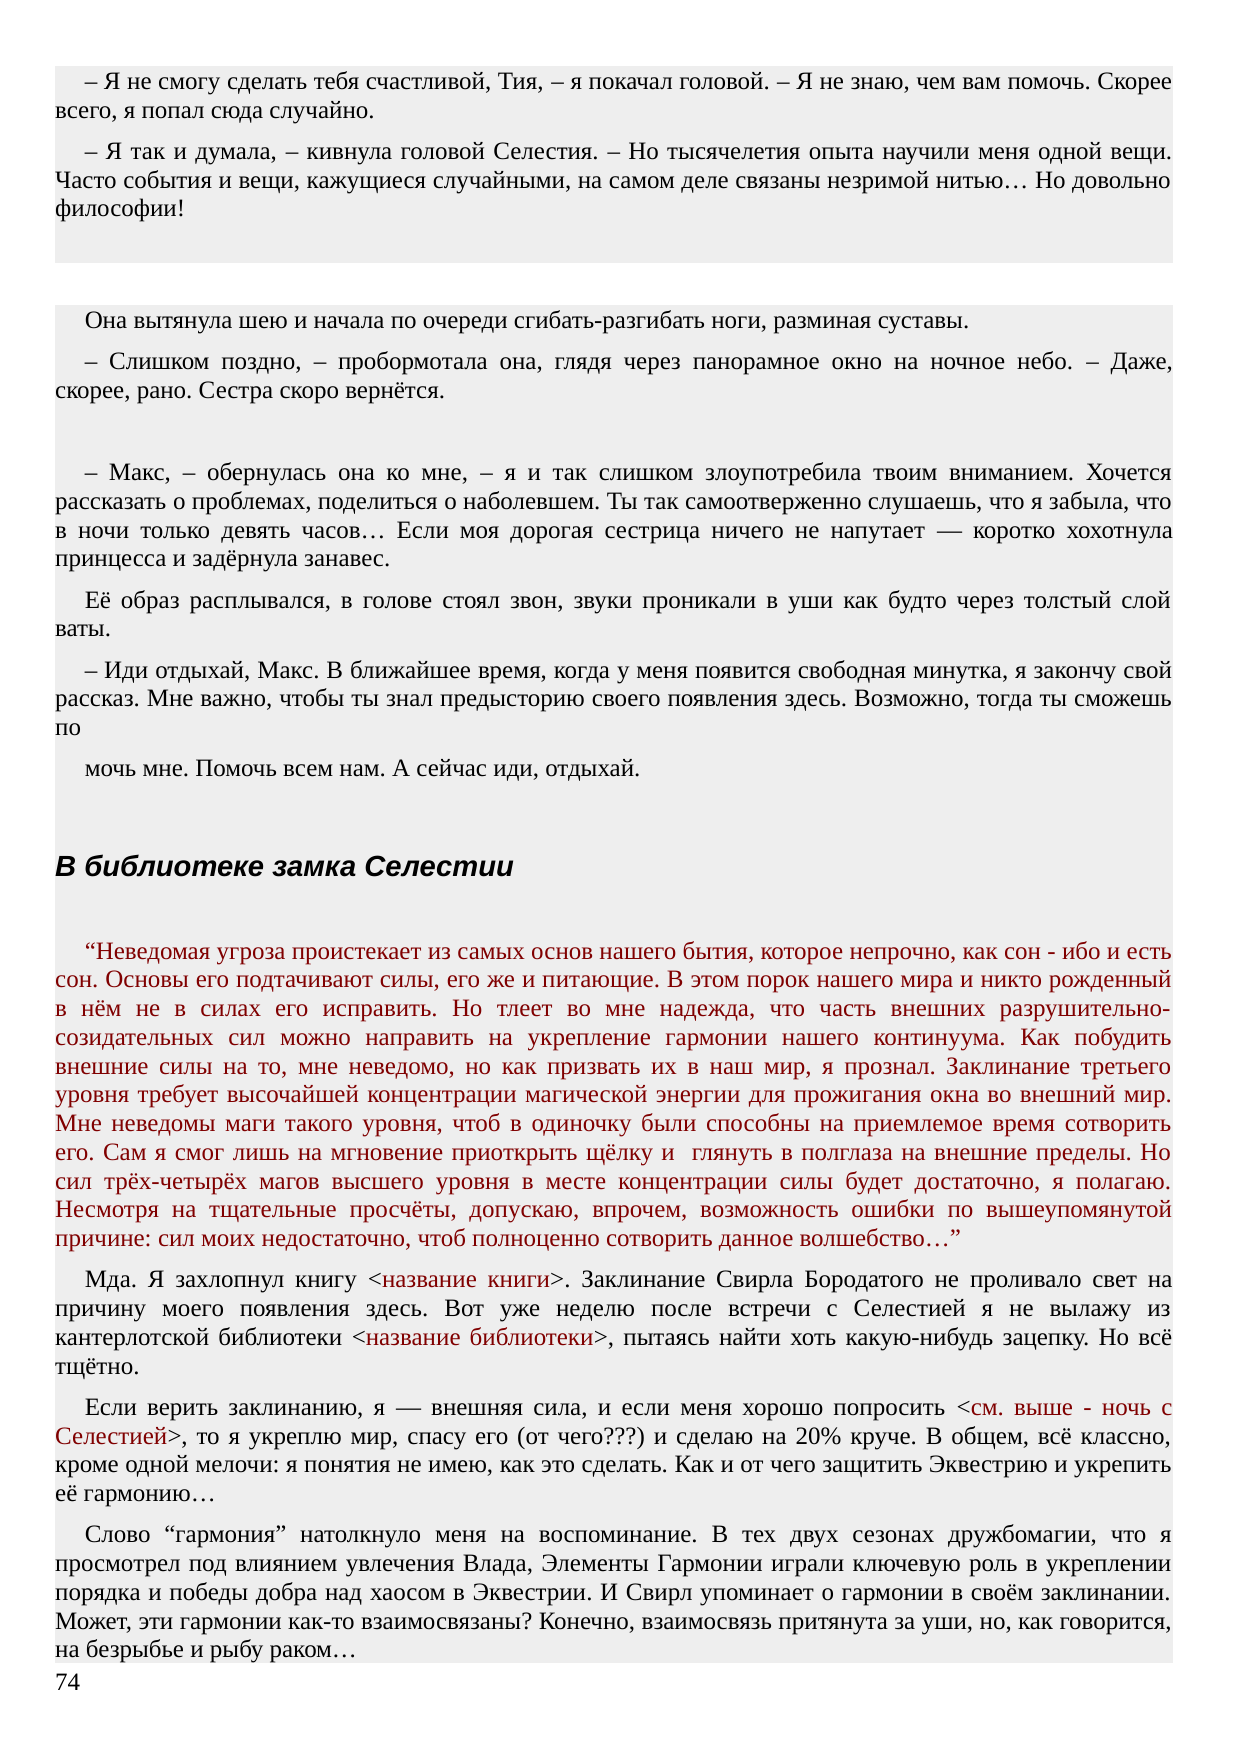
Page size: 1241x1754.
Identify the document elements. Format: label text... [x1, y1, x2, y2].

text Слово “гармония” натолкнуло меня на воспоминание. В тех двух сезонах дружбомагии, что я просмотрел под влиянием увлечения Влада, Элементы Гармонии играли ключевую роль в укреплении порядка и победы добра над хаосом в Эквестрии. И Свирл упоминает о гармонии в своём заклинании. Может, эти гармонии как-то взаимосвязаны? Конечно, взаимосвязь притянута за уши, но, как говорится, на безрыбье и рыбу раком… [55, 1519, 1173, 1663]
text – Слишком поздно, – пробормотала она, глядя через панорамное окно на ночное небо. – Даже, скорее, рано. Сестра скоро вернётся. [55, 346, 1173, 403]
text Если верить заклинанию, я — внешняя сила, и если меня хорошо попросить <см. выше - ночь с Селестией>, то я укреплю мир, спасу его (от чего???) и сделаю на 20% круче. В общем, всё классно, кроме одной мелочи: я понятия не имею, как это сделать. Как и от чего защитить Эквестрию и укрепить её гармонию… [55, 1392, 1173, 1507]
text Мда. Я захлопнул книгу <название книги>. Заклинание Свирла Бородатого не проливало свет на причину моего появления здесь. Вот уже неделю после встречи с Селестией я не вылажу из кантерлотской библиотеки <название библиотеки>, пытаясь найти хоть какую-нибудь зацепку. Но всё тщётно. [55, 1264, 1173, 1379]
text – Иди отдыхай, Макс. В ближайшее время, когда у меня появится свободная минутка, я закончу свой рассказ. Мне важно, чтобы ты знал предысторию своего появления здесь. Возможно, тогда ты сможешь по [55, 655, 1173, 741]
text “Неведомая угроза проистекает из самых основ нашего бытия, которое непрочно, как сон - ибо и есть сон. Основы его подтачивают силы, его же и питающие. В этом порок нашего мира и никто рожденный в нём не в силах его исправить. Но тлеет во мне надежда, что часть внешних разрушительно-созидательных сил можно направить на укрепление гармонии нашего континуума. Как побудить внешние силы на то, мне неведомо, но как призвать их в наш мир, я прознал. Заклинание третьего уровня требует высочайшей концентрации магической энергии для прожигания окна во внешний мир. Мне неведомы маги такого уровня, чтоб в одиночку были способны на приемлемое время сотворить его. Сам я смог лишь на мгновение приоткрыть щёлку и глянуть в полглаза на внешние пределы. Но сил трёх-четырёх магов высшего уровня в месте концентрации силы будет достаточно, я полагаю. Несмотря на тщательные просчёты, допускаю, впрочем, возможность ошибки по вышеупомянутой причине: сил моих недостаточно, чтоб полноценно сотворить данное волшебство…” [55, 936, 1173, 1252]
text мочь мне. Помочь всем нам. А сейчас иди, отдыхай. [55, 753, 1173, 782]
text – Я не смогу сделать тебя счастливой, Тия, – я покачал головой. – Я не знаю, чем вам помочь. Скорее всего, я попал сюда случайно. [55, 66, 1173, 123]
text Она вытянула шею и начала по очереди сгибать-разгибать ноги, разминая суставы. [55, 305, 1173, 333]
subtitle В библиотеке замка Селестии [55, 848, 1173, 882]
text – Я так и думала, – кивнула головой Селестия. – Но тысячелетия опыта научили меня одной вещи. Часто события и вещи, кажущиеся случайными, на самом деле связаны незримой нитью… Но довольно философии! [55, 136, 1173, 222]
text – Макс, – обернулась она ко мне, – я и так слишком злоупотребила твоим вниманием. Хочется рассказать о проблемах, поделиться о наболевшем. Ты так самоотверженно слушаешь, что я забыла, что в ночи только девять часов… Если моя дорогая сестрица ничего не напутает — коротко хохотнула принцесса и задёрнула занавес. [55, 457, 1173, 572]
text Её образ расплывался, в голове стоял звон, звуки проникали в уши как будто через толстый слой ваты. [55, 585, 1173, 642]
